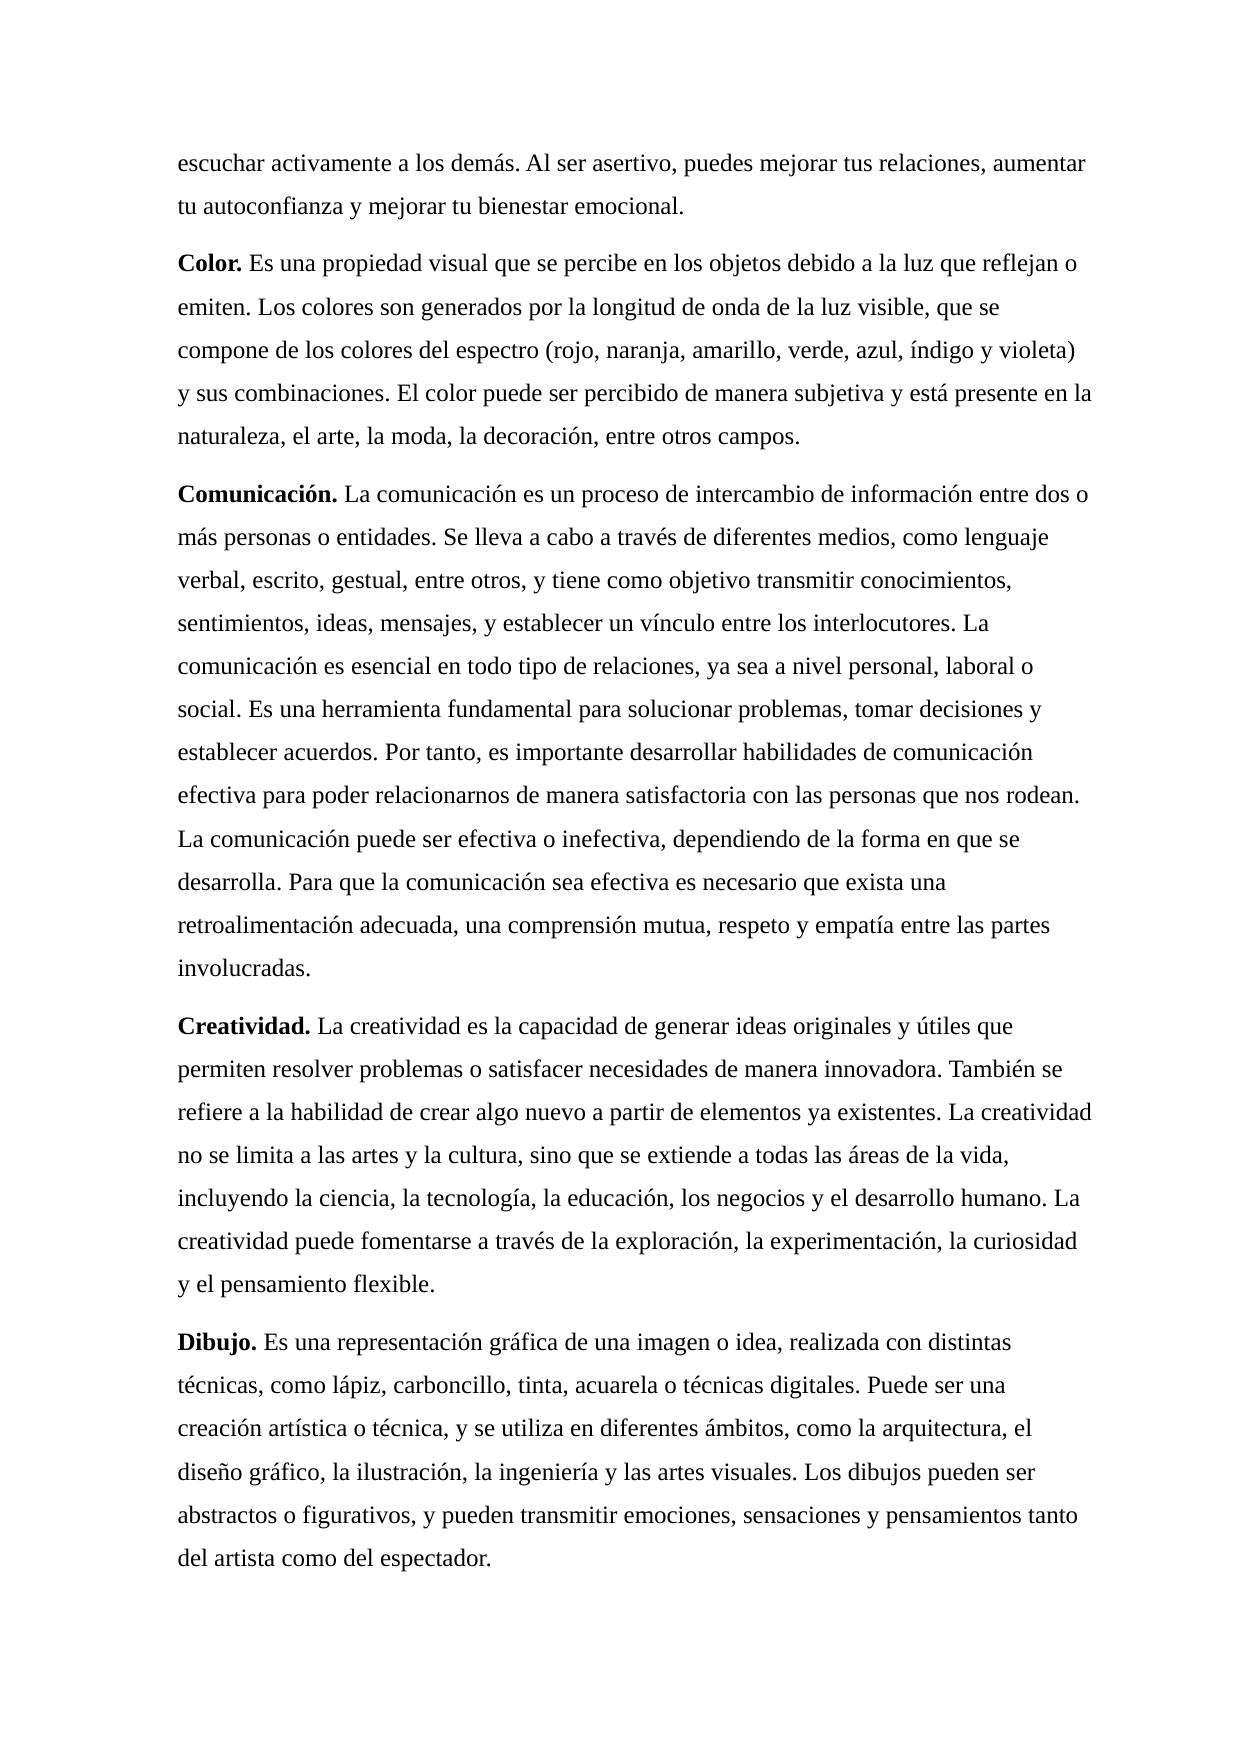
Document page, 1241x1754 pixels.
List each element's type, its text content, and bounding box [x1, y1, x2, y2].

text Dibujo. Es una representación gráfica de una imagen o idea, realizada con distintas técnicas, como lápiz, carboncillo, tinta, acuarela o técnicas digitales. Puede ser una creación artística o técnica, y se utiliza en diferentes ámbitos, como la arquitectura, el diseño gráfico, la ilustración, la ingeniería y las artes visuales. Los dibujos pueden ser abstractos o figurativos, y pueden transmitir emociones, sensaciones y pensamientos tanto del artista como del espectador. [177, 1327, 1093, 1572]
text escuchar activamente a los demás. Al ser asertivo, puedes mejorar tus relaciones, aumentar tu autoconfianza y mejorar tu bienestar emocional. [177, 148, 1093, 219]
text Creatividad. La creatividad es la capacidad de generar ideas originales y útiles que permiten resolver problemas o satisfacer necesidades de manera innovadora. También se refiere a la habilidad de crear algo nuevo a partir de elementos ya existentes. La creatividad no se limita a las artes y la cultura, sino que se extiende a todas las áreas de la vida, incluyendo la ciencia, la tecnología, la educación, los negocios y el desarrollo humano. La creatividad puede fomentarse a través de la exploración, la experimentación, la curiosidad y el pensamiento flexible. [177, 1011, 1093, 1298]
text Comunicación. La comunicación es un proceso de intercambio de información entre dos o más personas o entidades. Se lleva a cabo a través de diferentes medios, como lenguaje verbal, escrito, gestual, entre otros, y tiene como objetivo transmitir conocimientos, sentimientos, ideas, mensajes, y establecer un vínculo entre los interlocutores. La comunicación es esencial en todo tipo de relaciones, ya sea a nivel personal, laboral o social. Es una herramienta fundamental para solucionar problemas, tomar decisiones y establecer acuerdos. Por tanto, es importante desarrollar habilidades de comunicación efectiva para poder relacionarnos de manera satisfactoria con las personas que nos rodean. La comunicación puede ser efectiva o inefectiva, dependiendo de la forma en que se desarrolla. Para que la comunicación sea efectiva es necesario que exista una retroalimentación adecuada, una comprensión mutua, respeto y empatía entre las partes involucradas. [177, 479, 1093, 982]
text Color. Es una propiedad visual que se percibe en los objetos debido a la luz que reflejan o emiten. Los colores son generados por la longitud de onda de la luz visible, que se compone de los colores del espectro (rojo, naranja, amarillo, verde, azul, índigo y violeta) y sus combinaciones. El color puede ser percibido de manera subjetiva y está presente en la naturaleza, el arte, la moda, la decoración, entre otros campos. [177, 248, 1093, 450]
